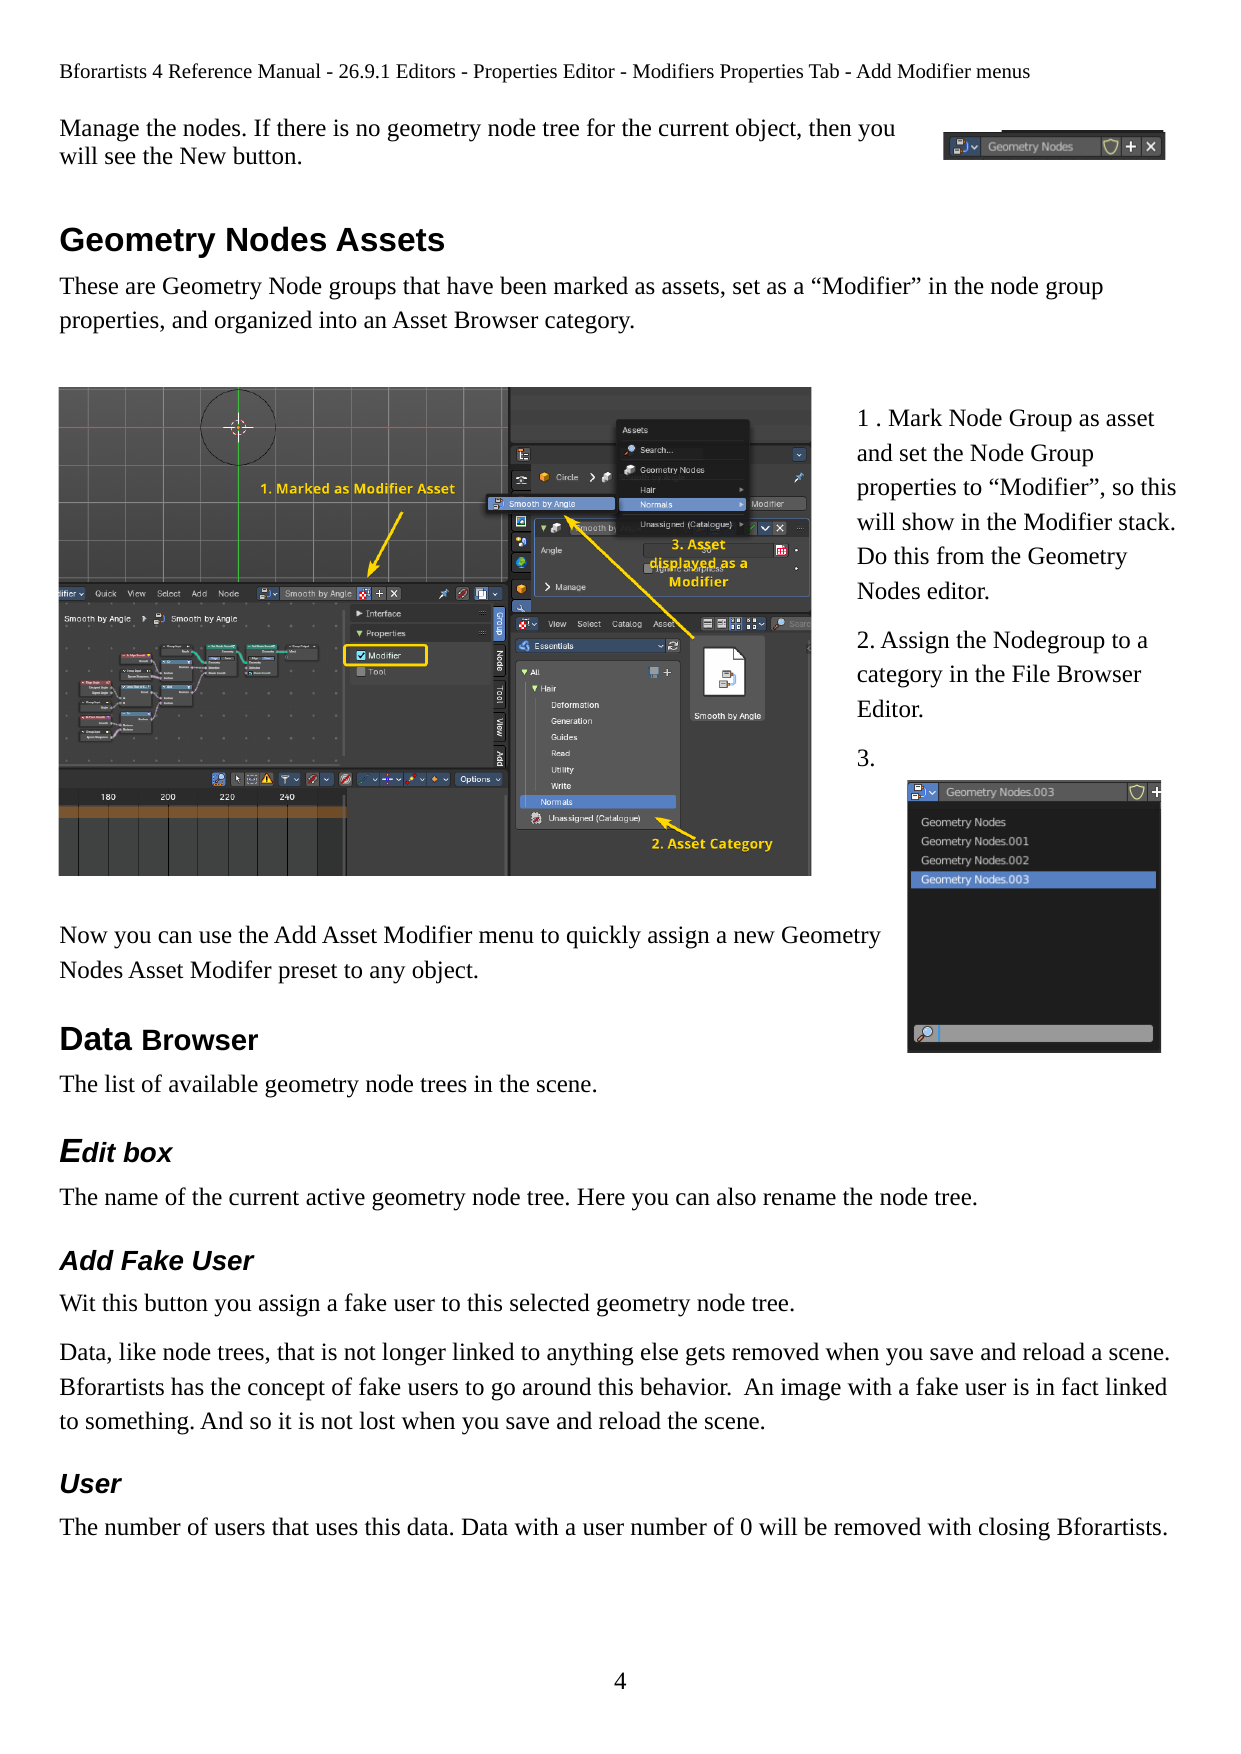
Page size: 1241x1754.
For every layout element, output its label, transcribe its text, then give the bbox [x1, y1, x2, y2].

subtitle Geometry Nodes Assets [59, 220, 1181, 258]
picture [58, 387, 812, 876]
text The list of available geometry node trees in the scene. [59, 1069, 1181, 1098]
subtitle Data Browser [59, 1018, 1181, 1057]
text 1 . Mark Node Group as asset and set the Node Group properties to “Modifier”, so this will show in the Modifier stack. Do this from the Geometry Nodes editor. [812, 403, 1181, 604]
text The name of the current active geometry node tree. Here you can also rename the node tree. [59, 1182, 1181, 1211]
text 2. Assign the Nodegroup to a category in the File Browser Editor. [812, 625, 1181, 723]
subtitle Add Fake User [59, 1244, 1181, 1276]
subtitle Edit box [59, 1131, 1181, 1170]
subtitle User [59, 1468, 1181, 1500]
text 3. Now you can use the Add Asset Modifier menu to quickly assign a new Geometry Nodes Asset Modifer preset to any object. [59, 743, 1181, 983]
picture [943, 130, 1166, 160]
text The number of users that uses this data. Data with a user number of 0 will be removed with closing Bforartists. [59, 1512, 1181, 1541]
text Data, like node trees, that is not longer linked to anything else gets removed when you save and reload a scene. Bforartists has the concept of fake users to go around this behavior. An image with a fake user is in fact linked to something. And so it is not lost when you save and reload the scene. [59, 1337, 1181, 1435]
text Wit this button you assign a fake user to this selected geometry node tree. [59, 1288, 1181, 1317]
text These are Geometry Node groups that have been marked as assets, set as a “Modifier” in the node group properties, and organized into an Asset Browser category. [59, 271, 1181, 334]
picture [907, 780, 1162, 1053]
text Manage the nodes. If there is no geometry node tree for the current object, then you will see the New button. [59, 113, 1181, 170]
